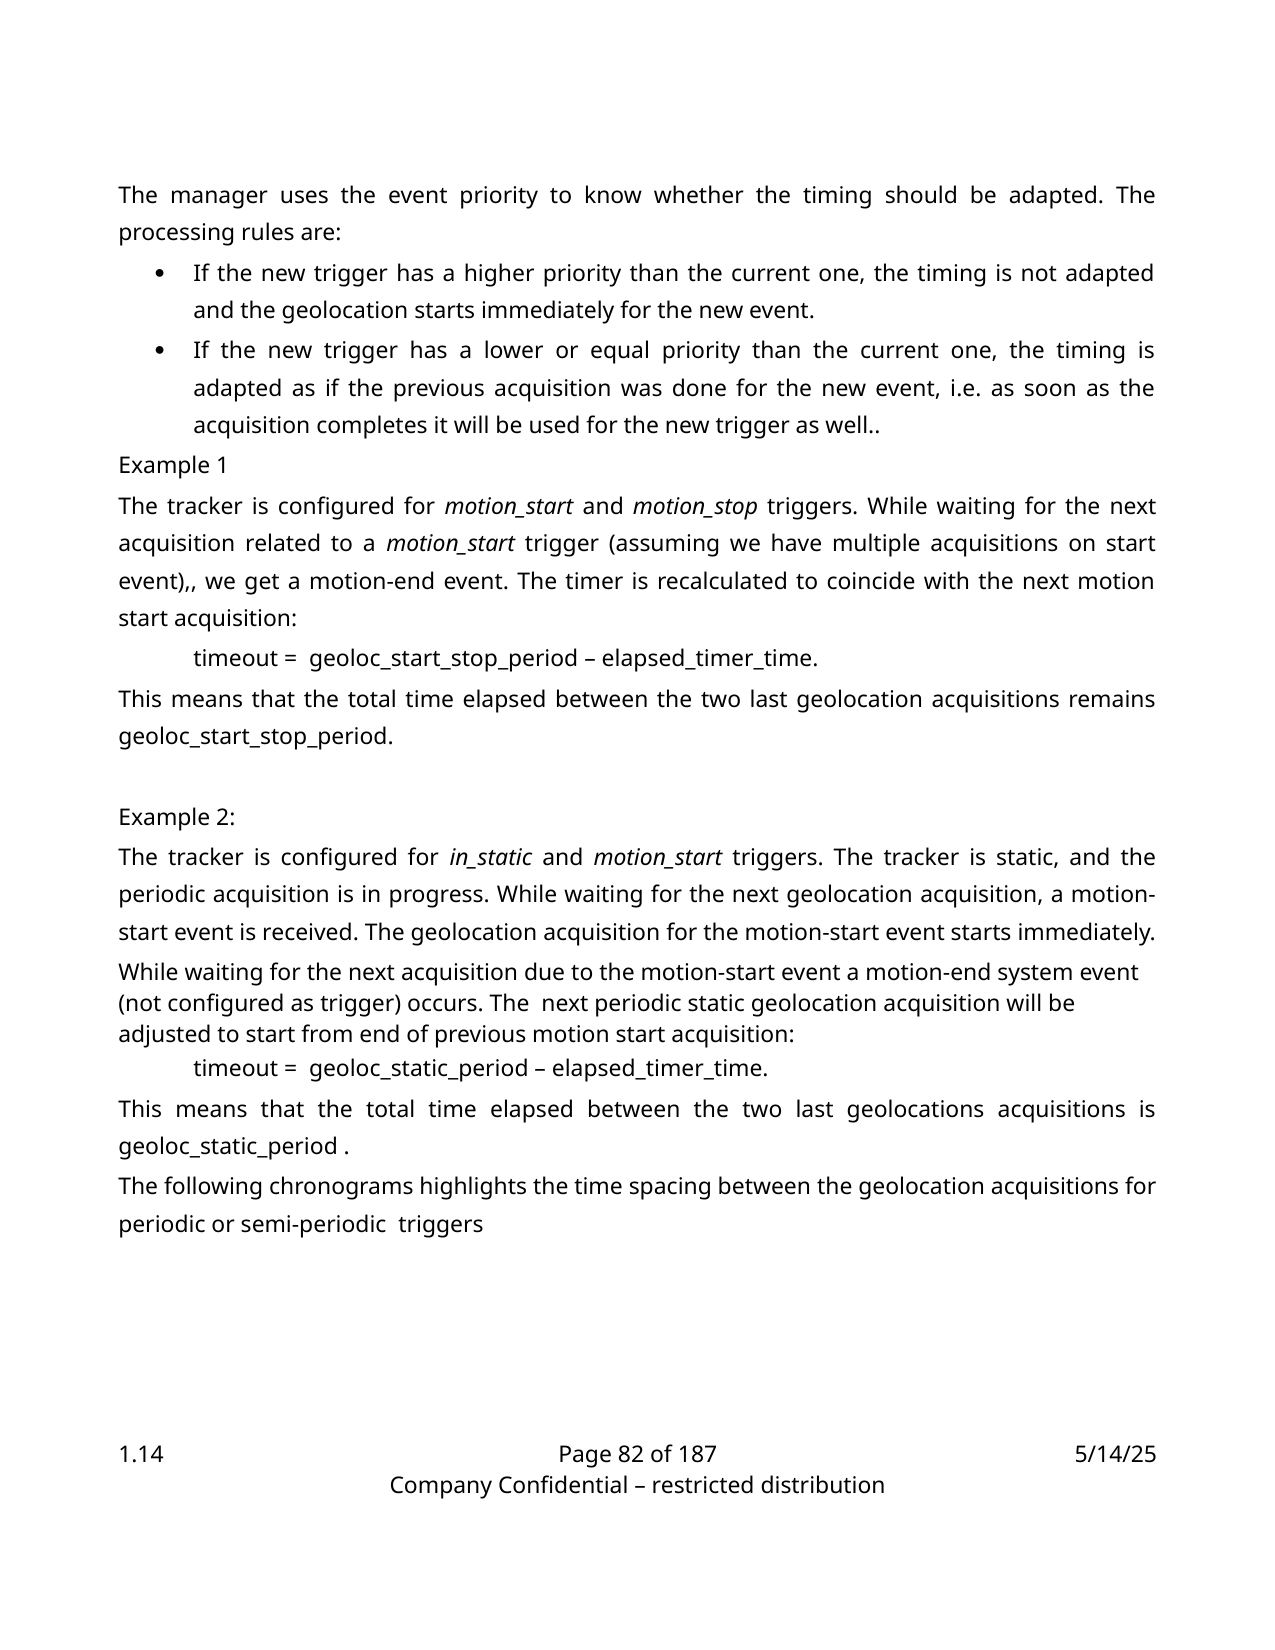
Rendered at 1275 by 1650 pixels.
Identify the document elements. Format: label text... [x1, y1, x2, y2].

text This means that the total time elapsed between the two last geolocation acquisitions remains geoloc_start_stop_period. [118, 682, 1157, 751]
text The tracker is configured for in_static and motion_start triggers. The tracker is static, and the periodic acquisition is in progress. While waiting for the next geolocation acquisition, a motion-start event is received. The geolocation acquisition for the motion-start event starts immediately. [118, 841, 1157, 947]
text timeout = geoloc_static_period – elapsed_timer_time. [118, 1052, 1157, 1083]
text Example 2: [118, 800, 1157, 832]
text This means that the total time elapsed between the two last geolocations acquisitions is geoloc_static_period . [118, 1092, 1157, 1161]
list If the new trigger has a lower or equal priority than the current one, the timing is adapted as if the previous acquisition was done for the new event, i.e. as soon as the acquisition completes it will be used for the new trigger as well.. [156, 334, 1157, 440]
text While waiting for the next acquisition due to the motion-start event a motion-end system event (not configured as trigger) occurs. The next periodic static geolocation acquisition will be adjusted to start from end of previous motion start acquisition: [118, 956, 1157, 1049]
text The manager uses the event priority to know whether the timing should be adapted. The processing rules are: [118, 179, 1157, 247]
text The following chronograms highlights the time spacing between the geolocation acquisitions for periodic or semi-periodic triggers [118, 1170, 1157, 1239]
text Example 1 [118, 449, 1157, 481]
text timeout = geoloc_start_stop_period – elapsed_timer_time. [118, 642, 1157, 673]
list If the new trigger has a higher priority than the current one, the timing is not adapted and the geolocation starts immediately for the new event. [156, 256, 1157, 325]
text The tracker is configured for motion_start and motion_stop triggers. While waiting for the next acquisition related to a motion_start trigger (assuming we have multiple acquisitions on start event),, we get a motion-end event. The timer is recalculated to coincide with the next motion start acquisition: [118, 489, 1157, 633]
